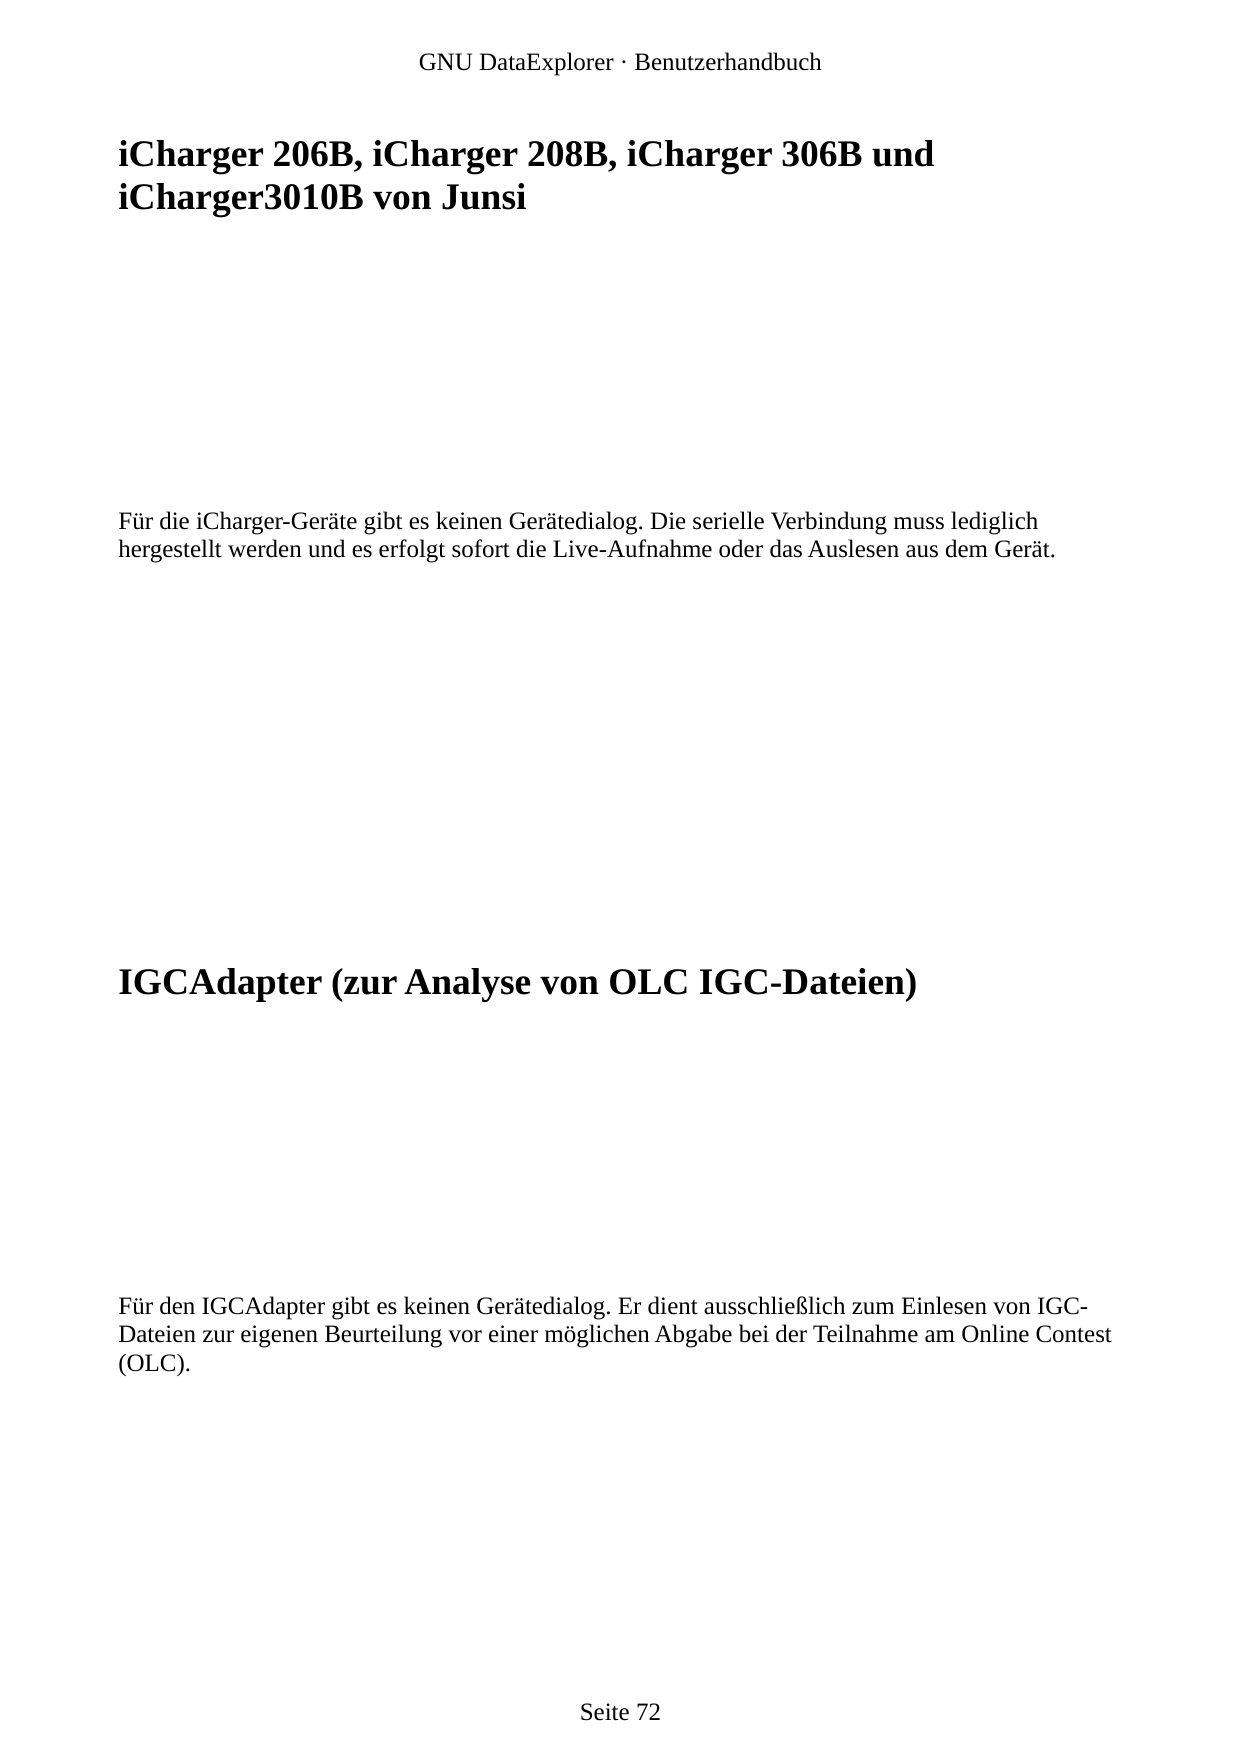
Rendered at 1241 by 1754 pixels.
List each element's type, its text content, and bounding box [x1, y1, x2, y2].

subtitle IGCAdapter (zur Analyse von OLC IGC-Dateien) [118, 959, 1122, 1003]
subtitle iCharger 206B, iCharger 208B, iCharger 306B und iCharger3010B von Junsi [118, 131, 1122, 217]
text Für die iCharger-Geräte gibt es keinen Gerätedialog. Die serielle Verbindung muss lediglich hergestellt werden und es erfolgt sofort die Live-Aufnahme oder das Auslesen aus dem Gerät. [118, 506, 1122, 563]
text Für den IGCAdapter gibt es keinen Gerätedialog. Er dient ausschließlich zum Einlesen von IGC-Dateien zur eigenen Beurteilung vor einer möglichen Abgabe bei der Teilnahme am Online Contest (OLC). [118, 1291, 1122, 1377]
